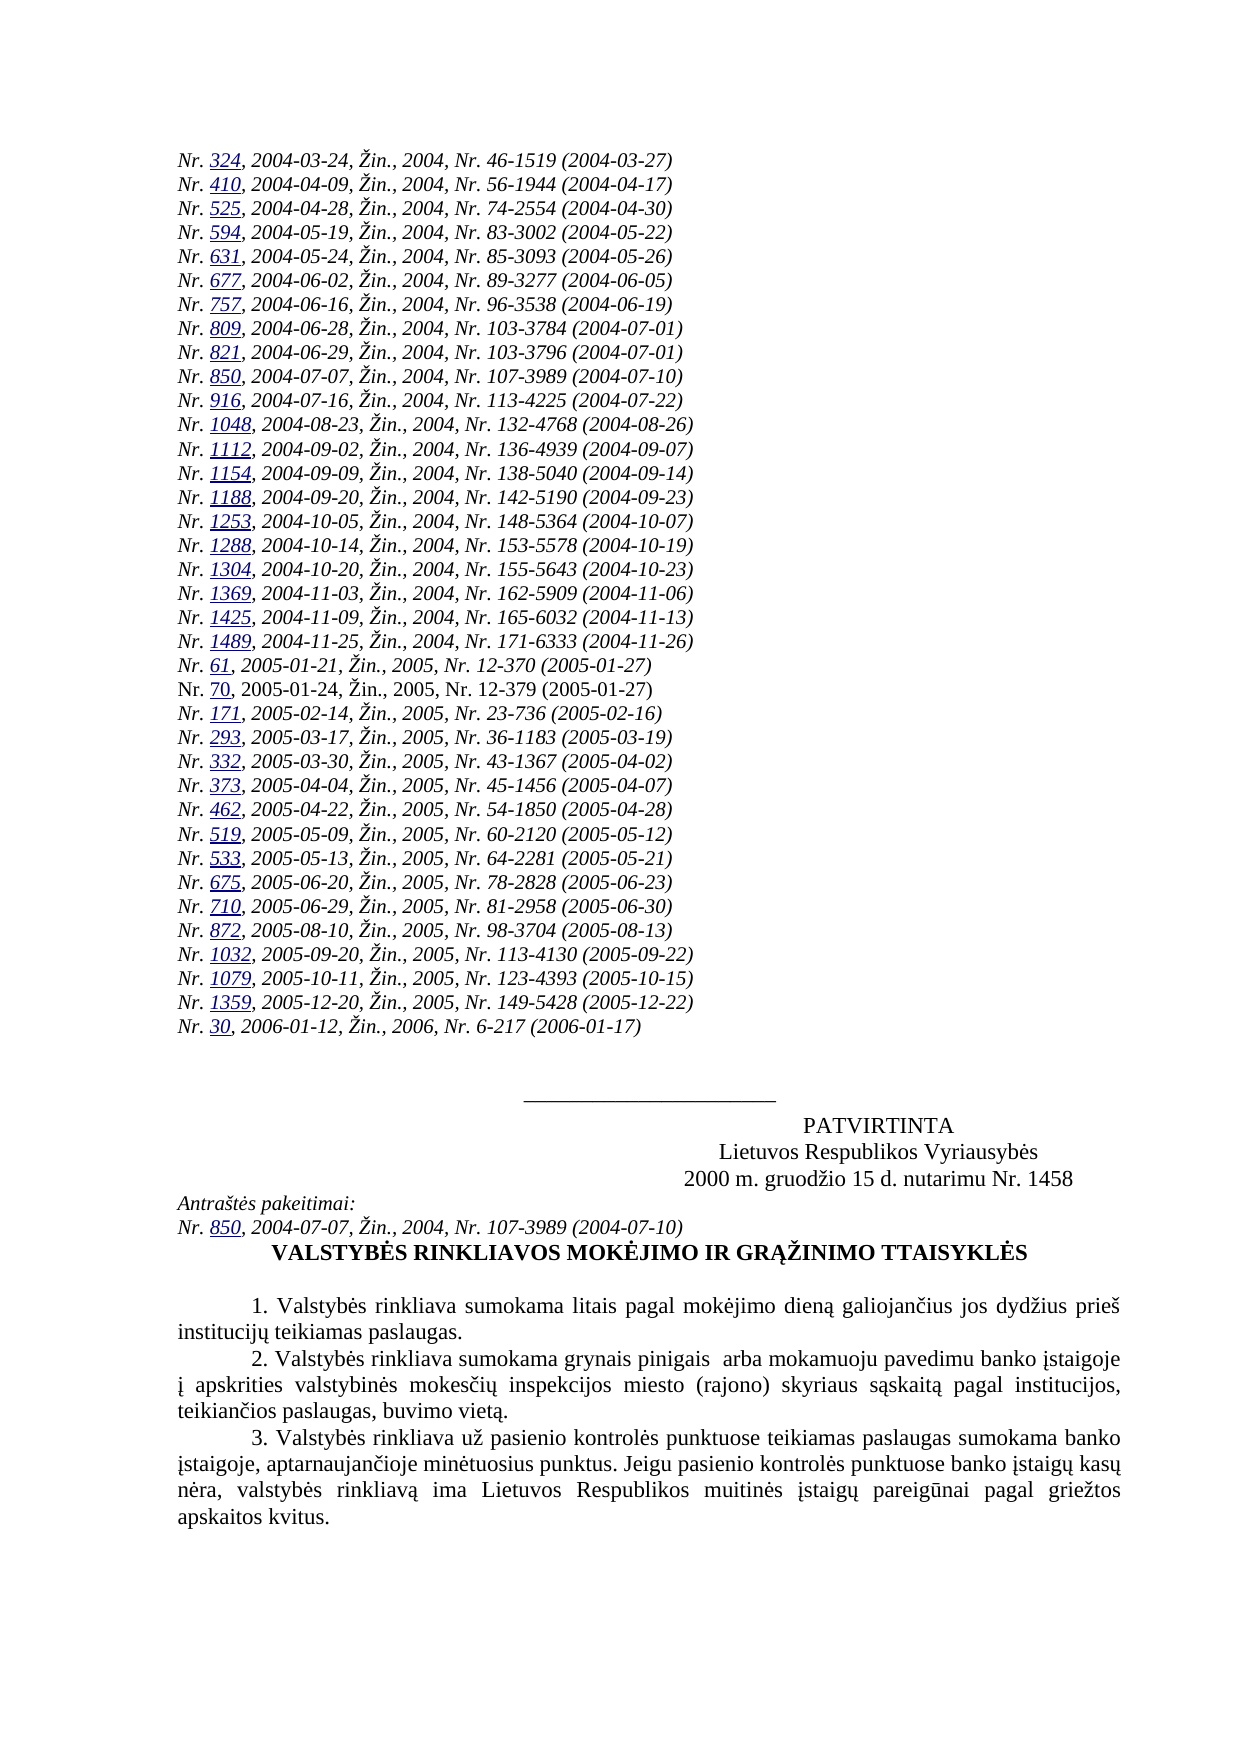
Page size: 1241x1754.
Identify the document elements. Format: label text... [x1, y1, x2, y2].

text Nr. 677, 2004-06-02, Žin., 2004, Nr. 89-3277 (2004-06-05) [177, 268, 1122, 292]
text Nr. 1154, 2004-09-09, Žin., 2004, Nr. 138-5040 (2004-09-14) [177, 461, 1122, 484]
text Nr. 1048, 2004-08-23, Žin., 2004, Nr. 132-4768 (2004-08-26) [177, 412, 1122, 436]
text 1. Valstybės rinkliava sumokama litais pagal mokėjimo dieną galiojančius jos dydžius prieš institucijų teikiamas paslaugas. [177, 1292, 1122, 1345]
text Nr. 533, 2005-05-13, Žin., 2005, Nr. 64-2281 (2005-05-21) [177, 846, 1122, 869]
text 3. Valstybės rinkliava už pasienio kontrolės punktuose teikiamas paslaugas sumokama banko įstaigoje, aptarnaujančioje minėtuosius punktus. Jeigu pasienio kontrolės punktuose banko įstaigų kasų nėra, valstybės rinkliavą ima Lietuvos Respublikos muitinės įstaigų pareigūnai pagal griežtos apskaitos kvitus. [177, 1424, 1122, 1529]
text Nr. 1359, 2005-12-20, Žin., 2005, Nr. 149-5428 (2005-12-22) [177, 990, 1122, 1014]
text Nr. 675, 2005-06-20, Žin., 2005, Nr. 78-2828 (2005-06-23) [177, 869, 1122, 894]
text Nr. 324, 2004-03-24, Žin., 2004, Nr. 46-1519 (2004-03-27) [177, 148, 1122, 172]
text Nr. 1288, 2004-10-14, Žin., 2004, Nr. 153-5578 (2004-10-19) [177, 533, 1122, 557]
text Nr. 916, 2004-07-16, Žin., 2004, Nr. 113-4225 (2004-07-22) [177, 388, 1122, 412]
text Nr. 1425, 2004-11-09, Žin., 2004, Nr. 165-6032 (2004-11-13) [177, 605, 1122, 629]
text Patvirtinta [635, 1112, 1122, 1138]
text Nr. 30, 2006-01-12, Žin., 2006, Nr. 6-217 (2006-01-17) [177, 1014, 1122, 1038]
text Nr. 1112, 2004-09-02, Žin., 2004, Nr. 136-4939 (2004-09-07) [177, 436, 1122, 461]
text 2. Valstybės rinkliava sumokama grynais pinigais arba mokamuoju pavedimu banko įstaigoje į apskrities valstybinės mokesčių inspekcijos miesto (rajono) skyriaus sąskaitą pagal institucijos, teikiančios paslaugas, buvimo vietą. [177, 1345, 1122, 1424]
text Nr. 710, 2005-06-29, Žin., 2005, Nr. 81-2958 (2005-06-30) [177, 894, 1122, 918]
text Nr. 410, 2004-04-09, Žin., 2004, Nr. 56-1944 (2004-04-17) [177, 172, 1122, 196]
text Nr. 61, 2005-01-21, Žin., 2005, Nr. 12-370 (2005-01-27) [177, 653, 1122, 677]
text Nr. 850, 2004-07-07, Žin., 2004, Nr. 107-3989 (2004-07-10) [177, 364, 1122, 388]
text Nr. 462, 2005-04-22, Žin., 2005, Nr. 54-1850 (2005-04-28) [177, 797, 1122, 821]
text Nr. 631, 2004-05-24, Žin., 2004, Nr. 85-3093 (2004-05-26) [177, 244, 1122, 268]
text Nr. 1079, 2005-10-11, Žin., 2005, Nr. 123-4393 (2005-10-15) [177, 966, 1122, 990]
text Nr. 1489, 2004-11-25, Žin., 2004, Nr. 171-6333 (2004-11-26) [177, 629, 1122, 653]
text Nr. 171, 2005-02-14, Žin., 2005, Nr. 23-736 (2005-02-16) [177, 701, 1122, 725]
text VALSTYBĖS RINKLIAVOS MOKĖJIMO IR GRĄŽINIMO TTAISYKLĖS [177, 1239, 1122, 1266]
text Nr. 70, 2005-01-24, Žin., 2005, Nr. 12-379 (2005-01-27) [177, 677, 1122, 701]
text Antraštės pakeitimai: [177, 1191, 1122, 1215]
text Nr. 293, 2005-03-17, Žin., 2005, Nr. 36-1183 (2005-03-19) [177, 725, 1122, 749]
text Nr. 1304, 2004-10-20, Žin., 2004, Nr. 155-5643 (2004-10-23) [177, 557, 1122, 581]
text Nr. 373, 2005-04-04, Žin., 2005, Nr. 45-1456 (2005-04-07) [177, 773, 1122, 797]
text –––––––––––––––––––––– [177, 1086, 1122, 1112]
text Nr. 850, 2004-07-07, Žin., 2004, Nr. 107-3989 (2004-07-10) [177, 1215, 1122, 1239]
text Nr. 1369, 2004-11-03, Žin., 2004, Nr. 162-5909 (2004-11-06) [177, 581, 1122, 605]
text Nr. 594, 2004-05-19, Žin., 2004, Nr. 83-3002 (2004-05-22) [177, 220, 1122, 244]
text Nr. 1032, 2005-09-20, Žin., 2005, Nr. 113-4130 (2005-09-22) [177, 942, 1122, 966]
text Nr. 872, 2005-08-10, Žin., 2005, Nr. 98-3704 (2005-08-13) [177, 918, 1122, 942]
text Lietuvos Respublikos Vyriausybės 2000 m. gruodžio 15 d. nutarimu Nr. 1458 [635, 1138, 1122, 1191]
text Nr. 821, 2004-06-29, Žin., 2004, Nr. 103-3796 (2004-07-01) [177, 340, 1122, 364]
text Nr. 757, 2004-06-16, Žin., 2004, Nr. 96-3538 (2004-06-19) [177, 292, 1122, 316]
text Nr. 519, 2005-05-09, Žin., 2005, Nr. 60-2120 (2005-05-12) [177, 821, 1122, 846]
text Nr. 809, 2004-06-28, Žin., 2004, Nr. 103-3784 (2004-07-01) [177, 316, 1122, 340]
text Nr. 1253, 2004-10-05, Žin., 2004, Nr. 148-5364 (2004-10-07) [177, 509, 1122, 533]
text Nr. 332, 2005-03-30, Žin., 2005, Nr. 43-1367 (2005-04-02) [177, 749, 1122, 773]
text Nr. 1188, 2004-09-20, Žin., 2004, Nr. 142-5190 (2004-09-23) [177, 484, 1122, 509]
text Nr. 525, 2004-04-28, Žin., 2004, Nr. 74-2554 (2004-04-30) [177, 196, 1122, 220]
